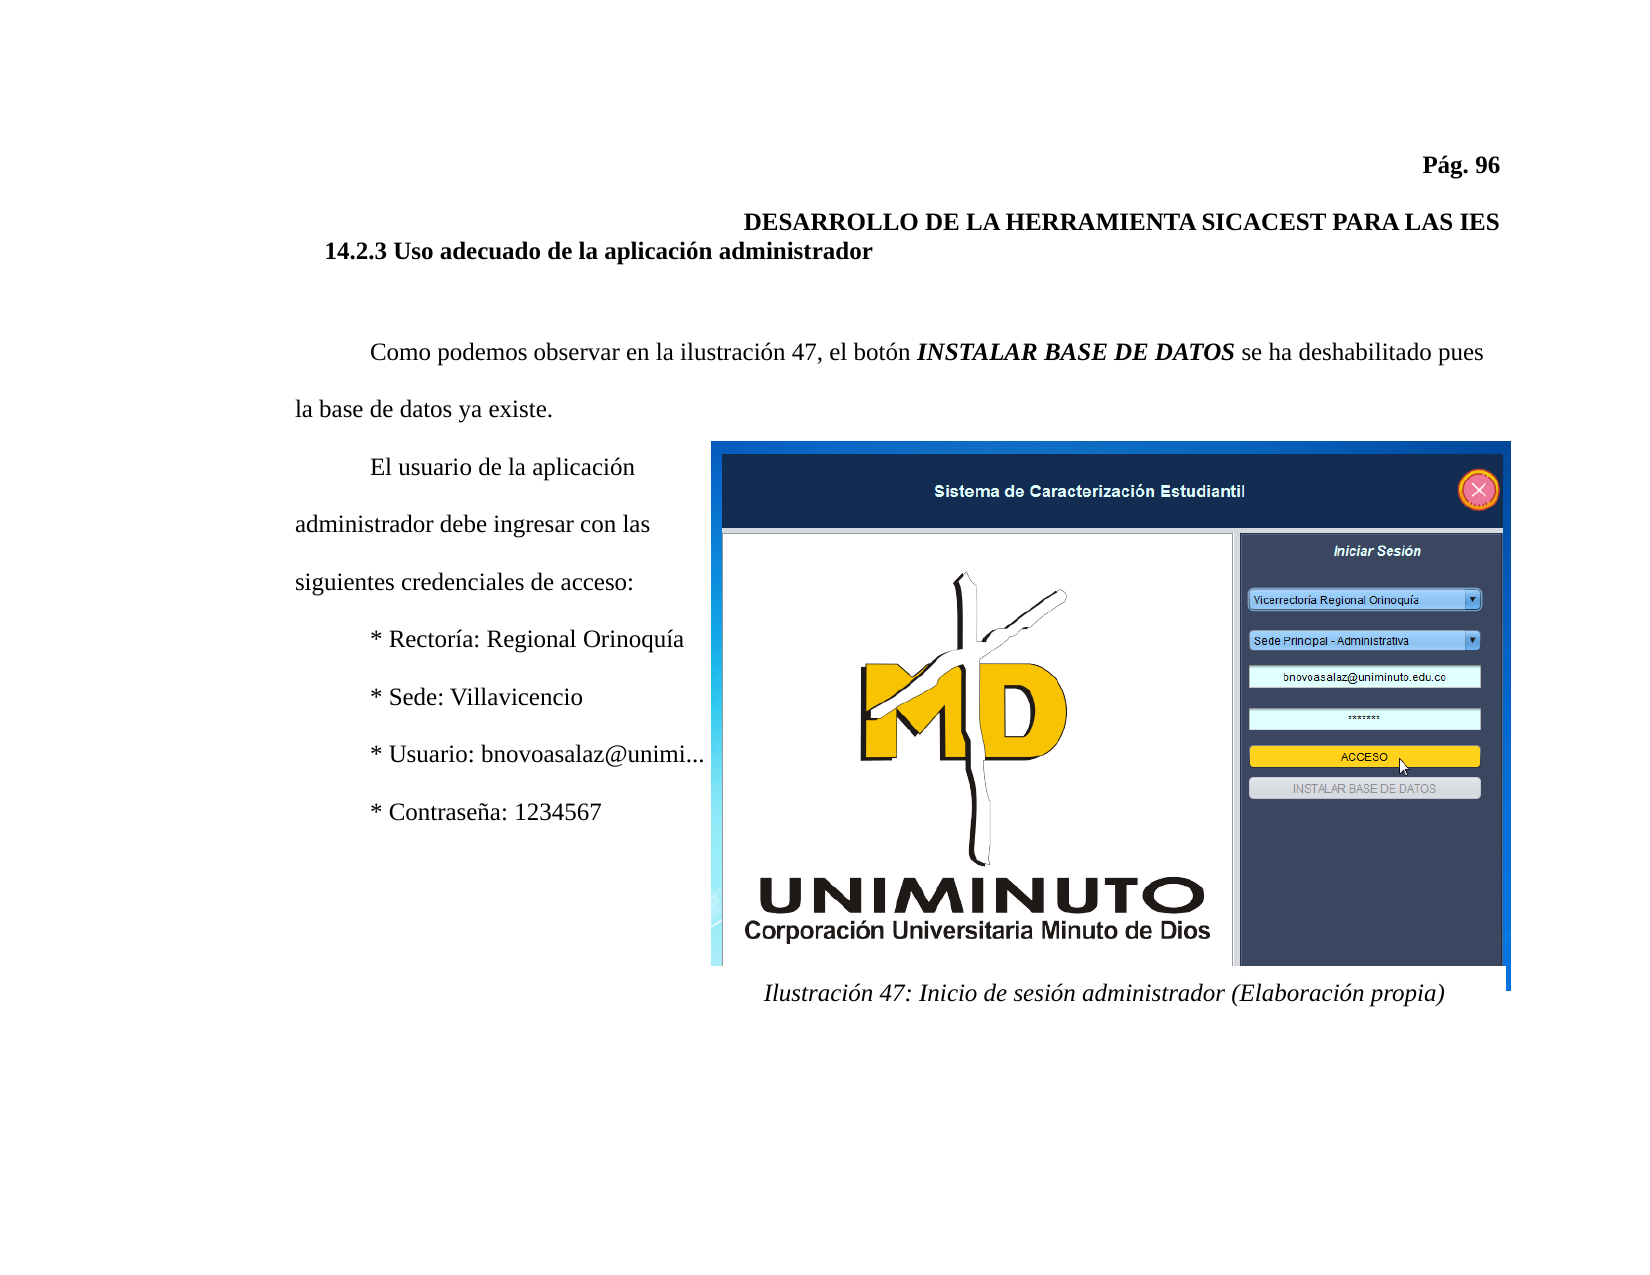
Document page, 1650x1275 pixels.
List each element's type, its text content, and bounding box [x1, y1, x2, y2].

picture [711, 441, 1511, 991]
text * Rectoría: Regional Orinoquía [295, 624, 711, 653]
text * Usuario: bnovoasalaz@unimi... [295, 739, 711, 768]
text * Sede: Villavicencio [295, 682, 711, 711]
text * Contraseña: 1234567 [295, 797, 711, 826]
text El usuario de la aplicación administrador debe ingresar con las siguientes credenciales de acceso: [295, 452, 711, 596]
subtitle 14.2.3 Uso adecuado de la aplicación administrador [295, 236, 1500, 265]
text Ilustración 47: Inicio de sesión administrador (Elaboración propia) [705, 978, 1506, 1007]
text Como podemos observar en la ilustración 47, el botón INSTALAR BASE DE DATOS se ha deshabilitado pues la base de datos ya existe. [295, 337, 1500, 423]
